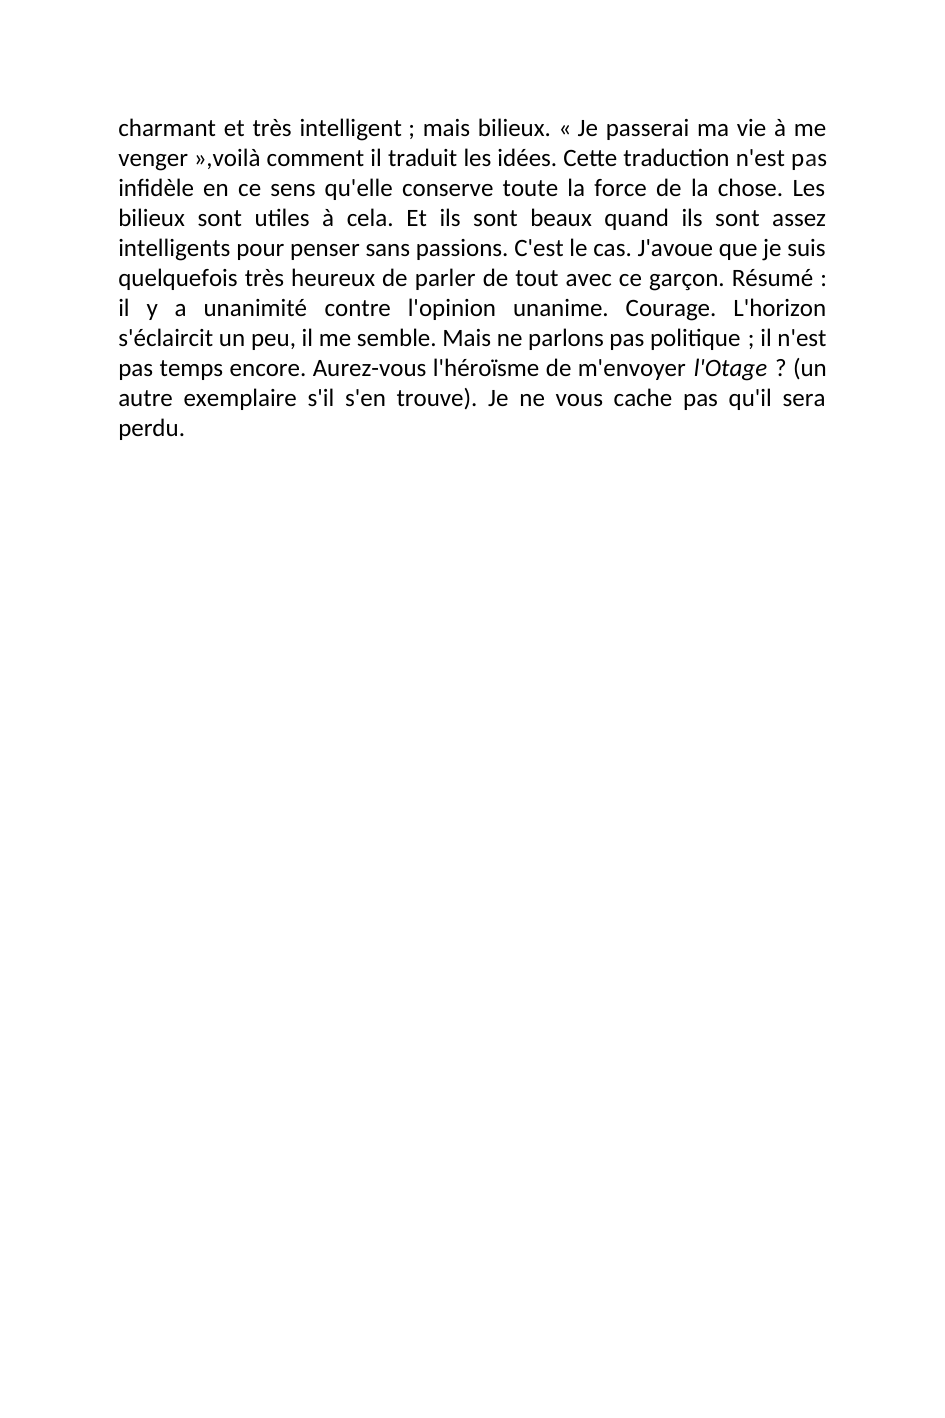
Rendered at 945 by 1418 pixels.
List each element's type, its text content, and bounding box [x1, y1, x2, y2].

text charmant et très intelligent ; mais bilieux. « Je passerai ma vie à me venger »,voilà comment il traduit les idées. Cette traduction n'est pas infidèle en ce sens qu'elle conserve toute la force de la chose. Les bilieux sont utiles à cela. Et ils sont beaux quand ils sont assez intelligents pour penser sans passions. C'est le cas. J'avoue que je suis quelquefois très heureux de parler de tout avec ce garçon. Résumé : il y a unanimité contre l'opinion unanime. Courage. L'horizon s'éclaircit un peu, il me semble. Mais ne parlons pas politique ; il n'est pas temps encore. Aurez-vous l'héroïsme de m'envoyer l'Otage ? (un autre exemplaire s'il s'en trouve). Je ne vous cache pas qu'il sera perdu. [118, 118, 827, 443]
